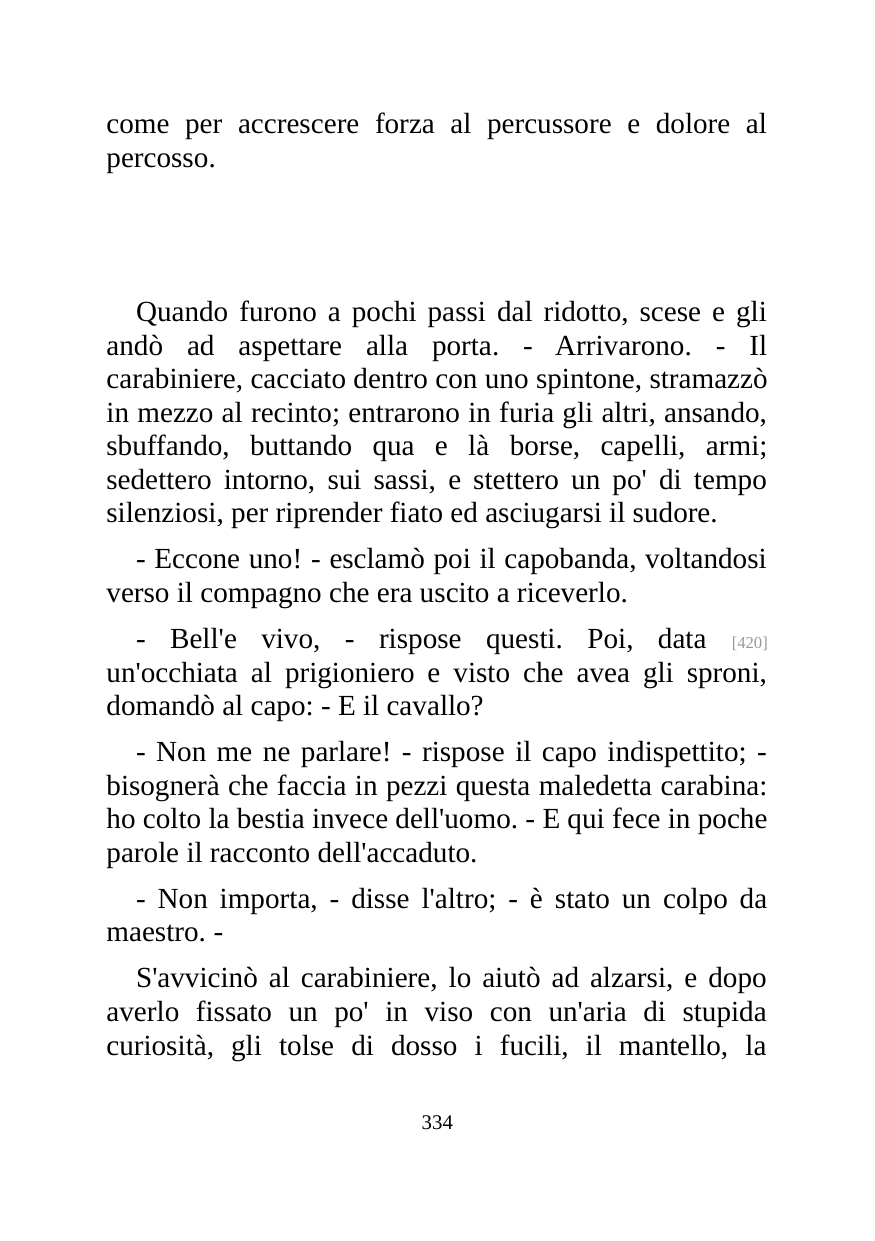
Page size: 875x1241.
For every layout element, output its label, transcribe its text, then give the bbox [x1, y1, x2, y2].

text S'avvicinò al carabiniere, lo aiutò ad alzarsi, e dopo averlo fissato un po' in viso con un'aria di stupida curiosità, gli tolse di dosso i fucili, il mantello, la [106, 961, 768, 1061]
text - Bell'e vivo, - rispose questi. Poi, data [420] un'occhiata al prigioniero e visto che avea gli sproni, domandò al capo: - E il cavallo? [106, 621, 768, 722]
text - Non me ne parlare! - rispose il capo indispettito; - bisognerà che faccia in pezzi questa maledetta carabina: ho colto la bestia invece dell'uomo. - E qui fece in poche parole il racconto dell'accaduto. [106, 734, 768, 868]
text come per accrescere forza al percussore e dolore al percosso. [106, 106, 768, 173]
text - Eccone uno! - esclamò poi il capobanda, voltandosi verso il compagno che era uscito a riceverlo. [106, 542, 768, 609]
text - Non importa, - disse l'altro; - è stato un colpo da maestro. - [106, 881, 768, 948]
text Quando furono a pochi passi dal ridotto, scese e gli andò ad aspettare alla porta. - Arrivarono. - Il carabiniere, cacciato dentro con uno spintone, stramazzò in mezzo al recinto; entrarono in furia gli altri, ansando, sbuffando, buttando qua e là borse, capelli, armi; sedettero intorno, sui sassi, e stettero un po' di tempo silenziosi, per riprender fiato ed asciugarsi il sudore. [106, 294, 768, 529]
